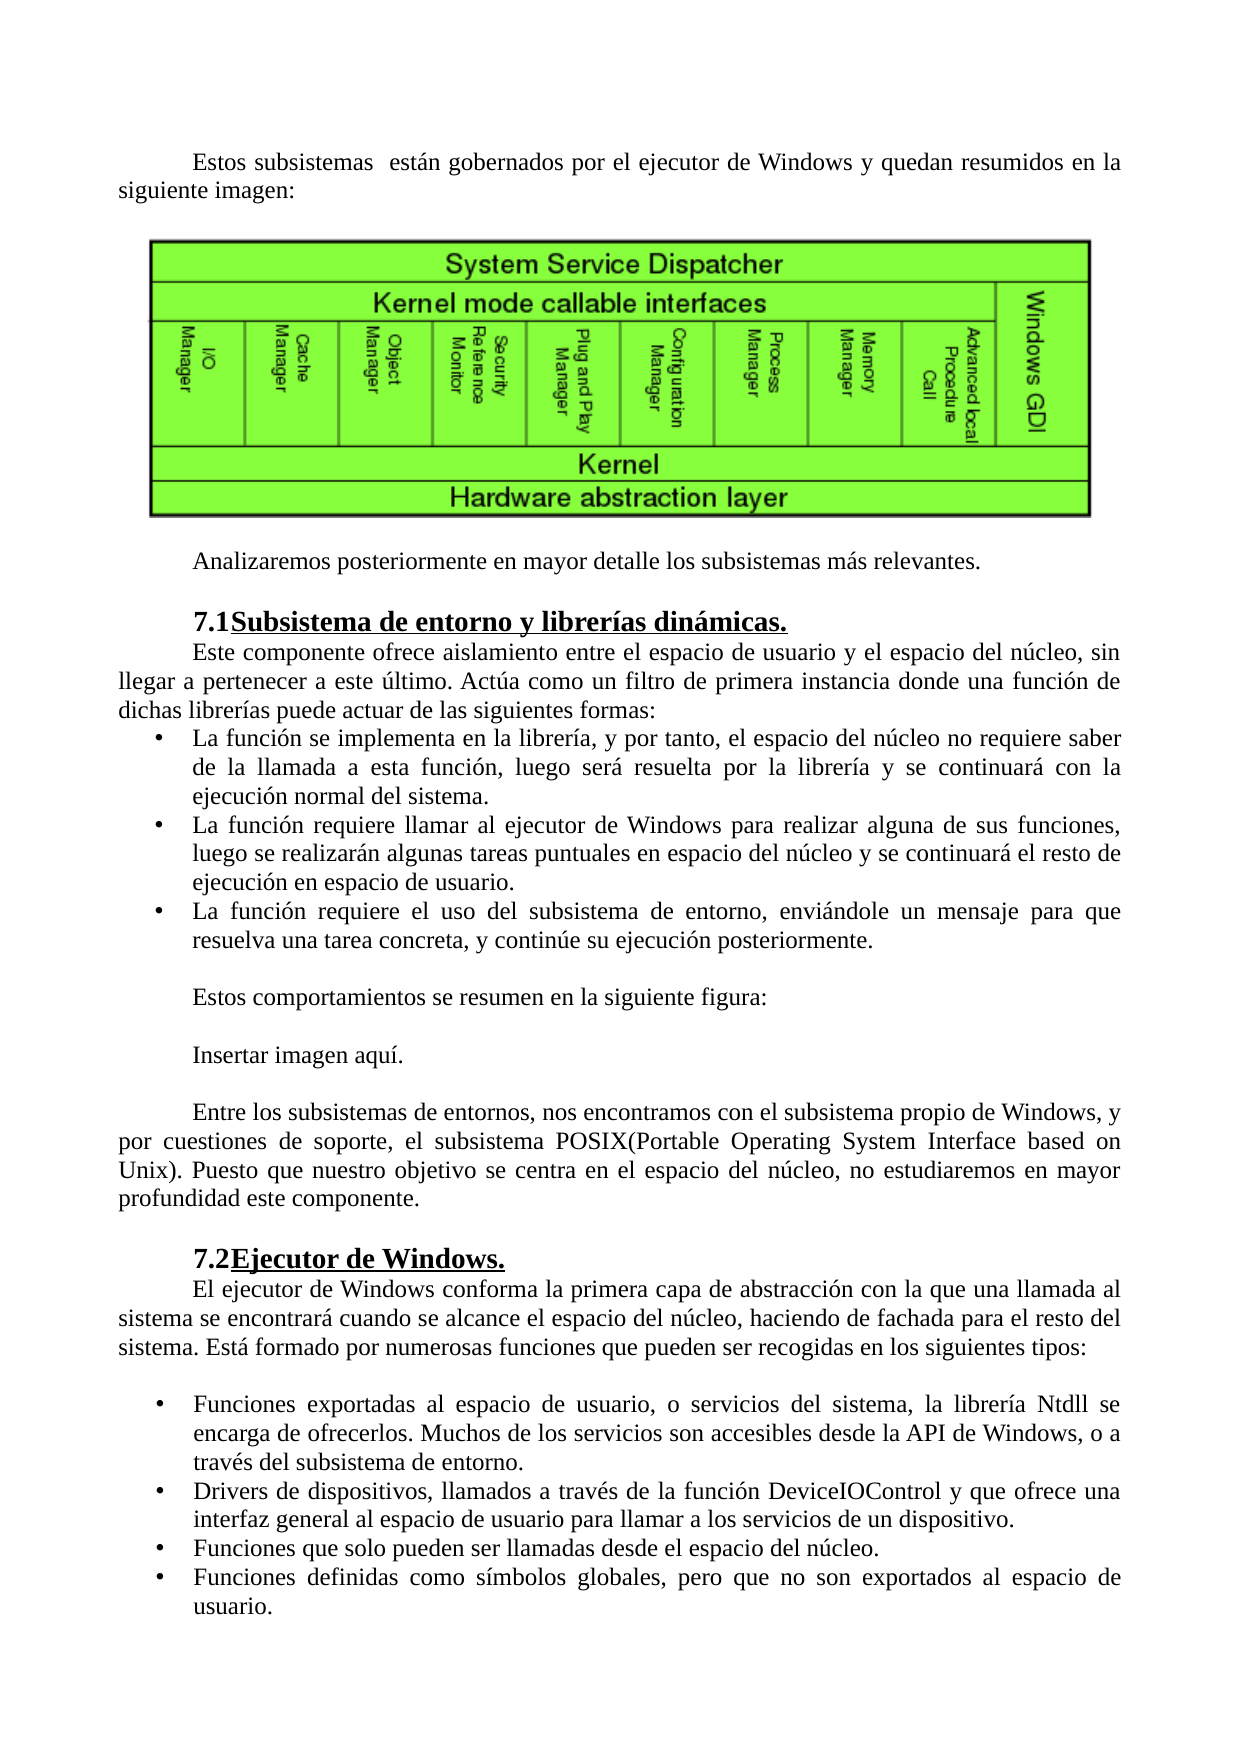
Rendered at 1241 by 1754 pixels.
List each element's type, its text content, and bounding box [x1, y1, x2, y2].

text El ejecutor de Windows conforma la primera capa de abstracción con la que una llamada al sistema se encontrará cuando se alcance el espacio del núcleo, haciendo de fachada para el resto del sistema. Está formado por numerosas funciones que pueden ser recogidas en los siguientes tipos: [118, 1274, 1122, 1361]
text Estos comportamientos se resumen en la siguiente figura: [118, 982, 1122, 1011]
list Funciones exportadas al espacio de usuario, o servicios del sistema, la librería Ntdll se encarga de ofrecerlos. Muchos de los servicios son accesibles desde la API de Windows, o a través del subsistema de entorno. [156, 1389, 1122, 1476]
text Este componente ofrece aislamiento entre el espacio de usuario y el espacio del núcleo, sin llegar a pertenecer a este último. Actúa como un filtro de primera instancia donde una función de dichas librerías puede actuar de las siguientes formas: [118, 637, 1122, 723]
text Analizaremos posteriormente en mayor detalle los subsistemas más relevantes. [118, 546, 1122, 575]
picture [145, 233, 1096, 518]
list Drivers de dispositivos, llamados a través de la función DeviceIOControl y que ofrece una interfaz general al espacio de usuario para llamar a los servicios de un dispositivo. [156, 1476, 1122, 1533]
list La función requiere llamar al ejecutor de Windows para realizar alguna de sus funciones, luego se realizarán algunas tareas puntuales en espacio del núcleo y se continuará el resto de ejecución en espacio de usuario. [154, 810, 1122, 896]
text Entre los subsistemas de entornos, nos encontramos con el subsistema propio de Windows, y por cuestiones de soporte, el subsistema POSIX(Portable Operating System Interface based on Unix). Puesto que nuestro objetivo se centra en el espacio del núcleo, no estudiaremos en mayor profundidad este componente. [118, 1097, 1122, 1212]
text Insertar imagen aquí. [118, 1040, 1122, 1068]
text Estos subsistemas están gobernados por el ejecutor de Windows y quedan resumidos en la siguiente imagen: [118, 147, 1122, 204]
list Subsistema de entorno y librerías dinámicas. [193, 604, 1122, 637]
list Funciones definidas como símbolos globales, pero que no son exportados al espacio de usuario. [156, 1562, 1122, 1619]
list La función requiere el uso del subsistema de entorno, enviándole un mensaje para que resuelva una tarea concreta, y continúe su ejecución posteriormente. [154, 896, 1122, 953]
list Funciones que solo pueden ser llamadas desde el espacio del núcleo. [156, 1533, 1122, 1562]
list La función se implementa en la librería, y por tanto, el espacio del núcleo no requiere saber de la llamada a esta función, luego será resuelta por la librería y se continuará con la ejecución normal del sistema. [154, 723, 1122, 810]
list Ejecutor de Windows. [193, 1241, 1122, 1274]
